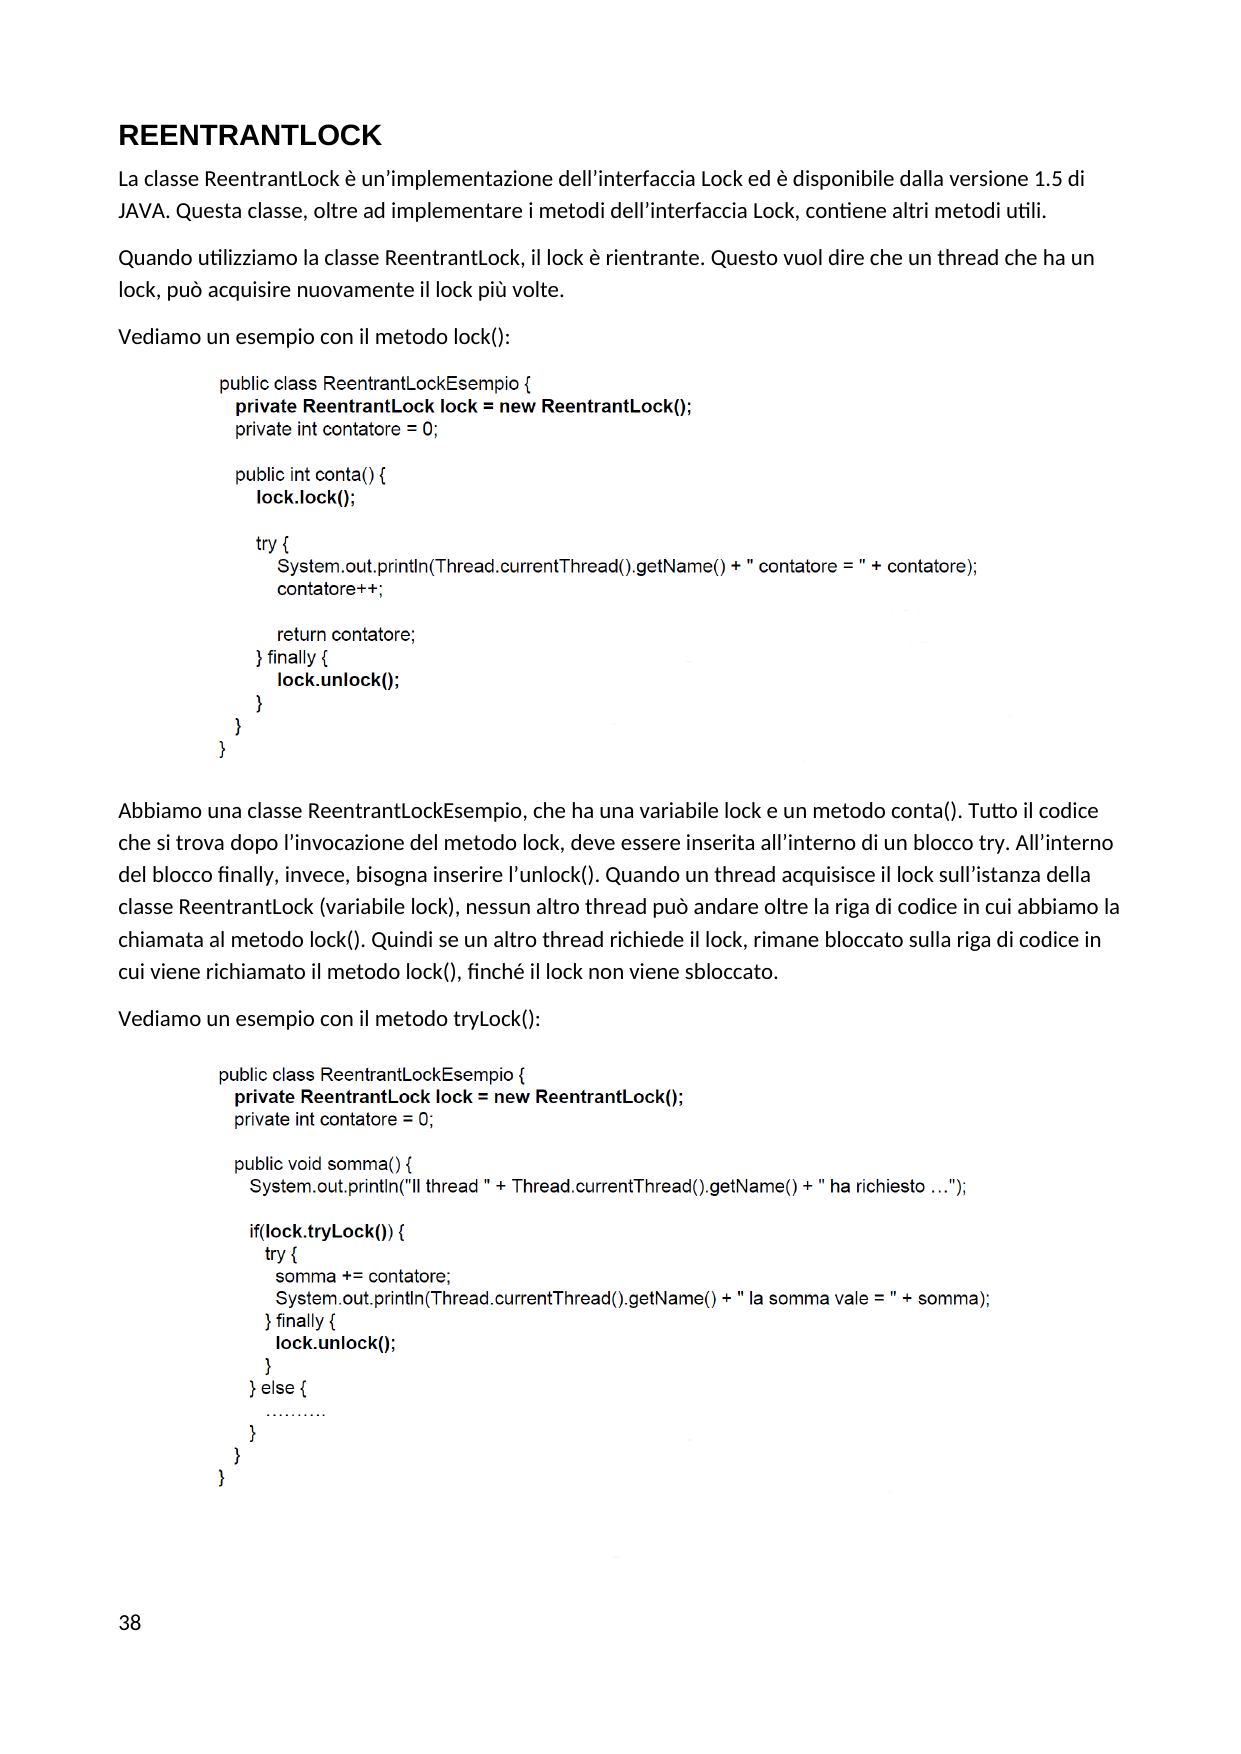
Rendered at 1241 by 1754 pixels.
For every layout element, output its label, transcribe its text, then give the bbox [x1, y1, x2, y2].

text Quando utilizziamo la classe ReentrantLock, il lock è rientrante. Questo vuol dire che un thread che ha un lock, può acquisire nuovamente il lock più volte. [118, 243, 1122, 303]
text Vediamo un esempio con il metodo lock(): [118, 322, 1122, 350]
text Vediamo un esempio con il metodo tryLock(): [118, 1004, 1122, 1032]
picture [211, 1060, 1029, 1561]
text La classe ReentrantLock è un’implementazione dell’interfaccia Lock ed è disponibile dalla versione 1.5 di JAVA. Questa classe, oltre ad implementare i metodi dell’interfaccia Lock, contiene altri metodi utili. [118, 164, 1122, 224]
picture [211, 369, 1029, 762]
subtitle REENTRANTLOCK [118, 118, 1122, 152]
text Abbiamo una classe ReentrantLockEsempio, che ha una variabile lock e un metodo conta(). Tutto il codice che si trova dopo l’invocazione del metodo lock, deve essere inserita all’interno di un blocco try. All’interno del blocco finally, invece, bisogna inserire l’unlock(). Quando un thread acquisisce il lock sull’istanza della classe ReentrantLock (variabile lock), nessun altro thread può andare oltre la riga di codice in cui abbiamo la chiamata al metodo lock(). Quindi se un altro thread richiede il lock, rimane bloccato sulla riga di codice in cui viene richiamato il metodo lock(), finché il lock non viene sbloccato. [118, 796, 1122, 985]
